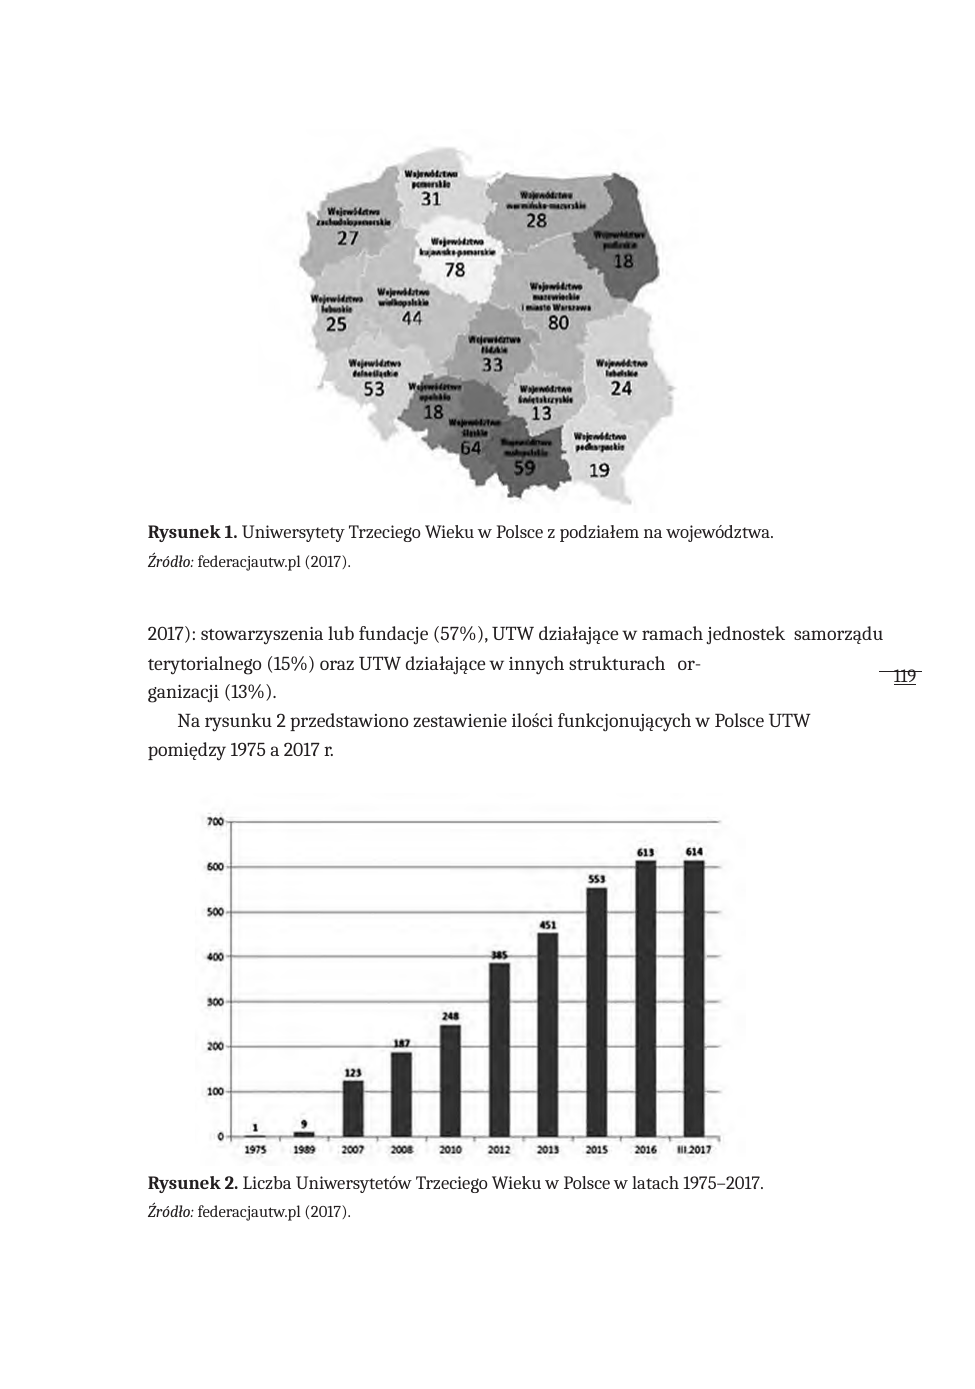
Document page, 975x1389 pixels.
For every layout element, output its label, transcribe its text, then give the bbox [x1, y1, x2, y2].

text Źródło: federacjautw.pl (2017). [148, 552, 933, 571]
text Źródło: federacjautw.pl (2017). [148, 1203, 933, 1222]
text 2017): stowarzyszenia lub fundacje (57%), UTW działające w ramach jednostek samorządu terytorialnego (15%) oraz UTW działające w innych strukturach or- [148, 617, 923, 675]
text Rysunek 2. Liczba Uniwersytetów Trzeciego Wieku w Polsce w latach 1975–2017. [148, 796, 933, 1194]
picture [194, 793, 747, 1166]
picture [258, 129, 699, 513]
text ganizacji (13%). 119 [148, 675, 933, 704]
text Rysunek 1. Uniwersytety Trzeciego Wieku w Polsce z podziałem na województwa. [148, 522, 933, 543]
text Na rysunku 2 przedstawiono zestawienie ilości funkcjonujących w Polsce UTW pomiędzy 1975 a 2017 r. [148, 710, 835, 761]
